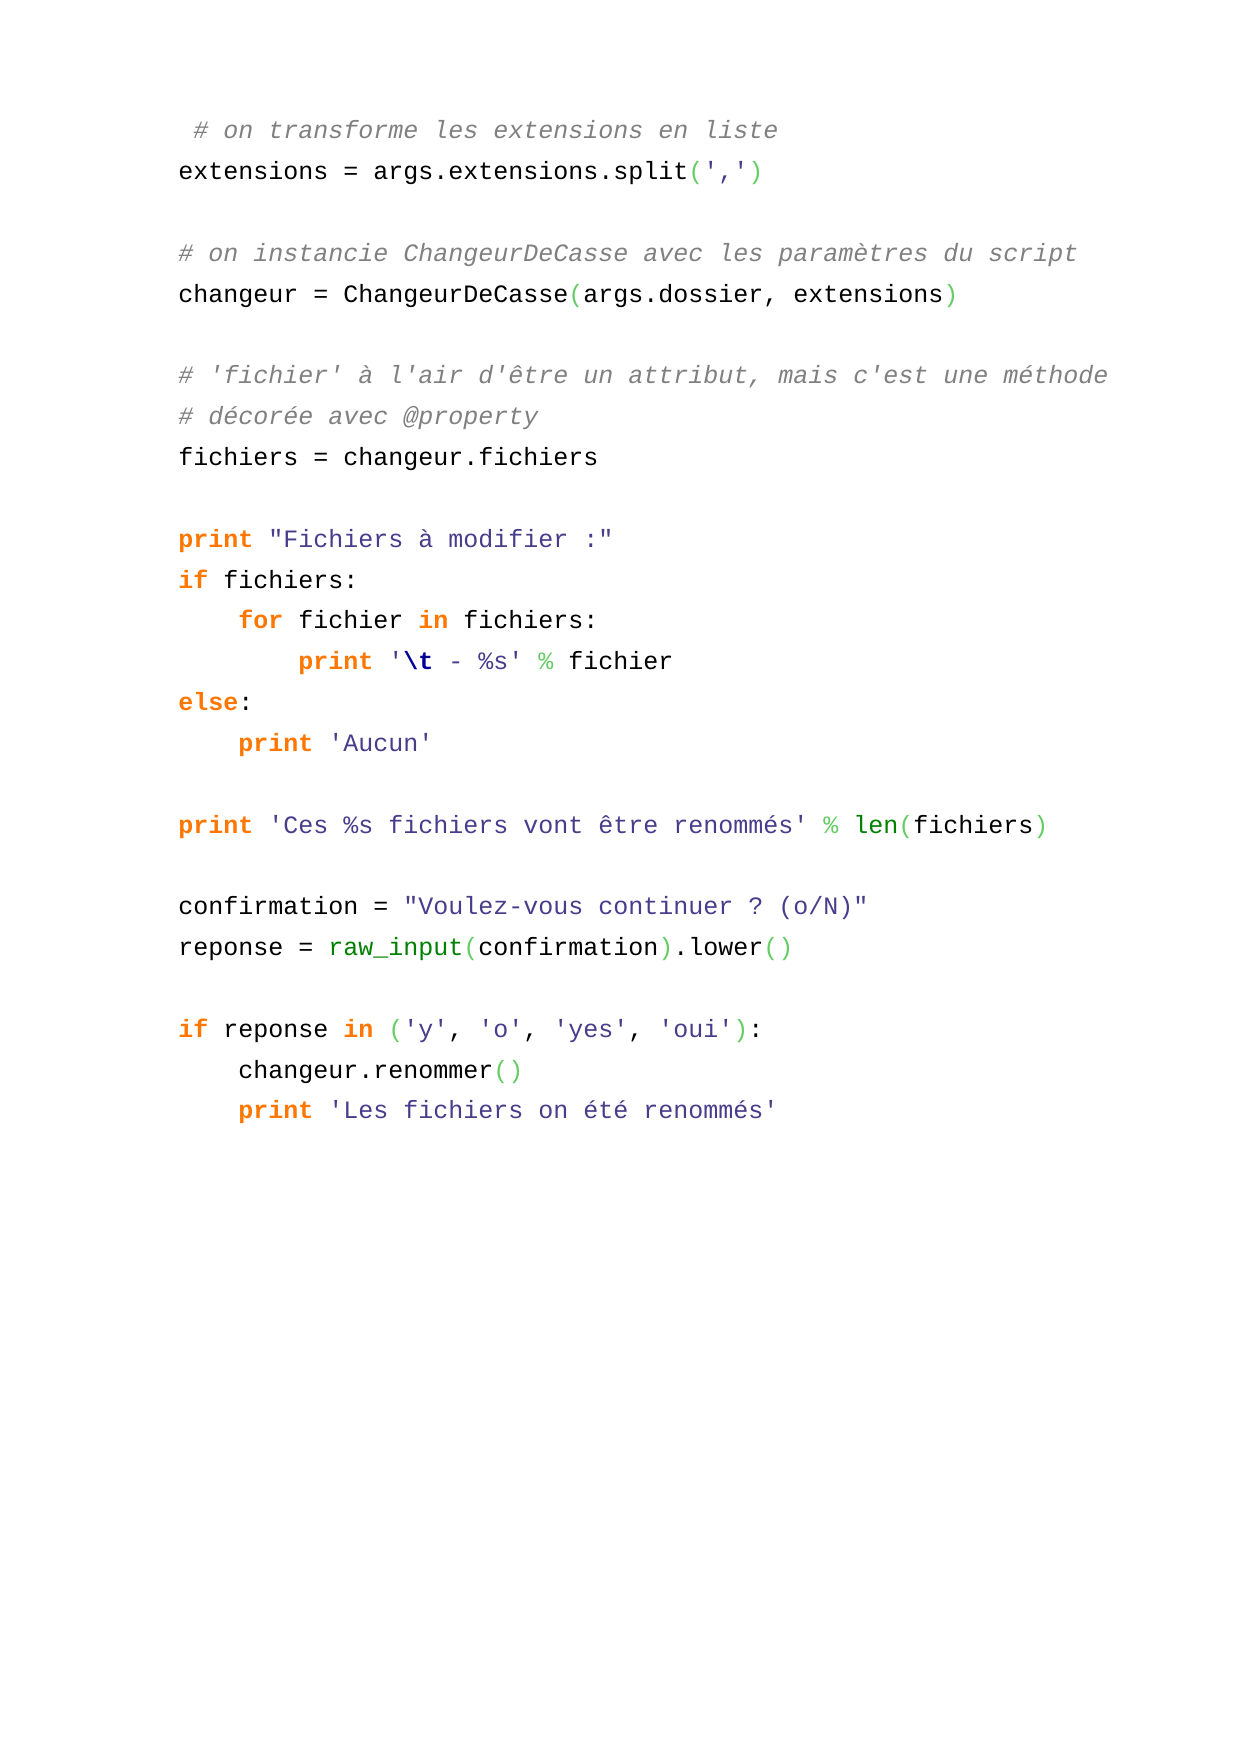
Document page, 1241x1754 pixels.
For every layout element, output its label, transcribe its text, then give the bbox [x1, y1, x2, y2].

text # on instancie ChangeurDeCasse avec les paramètres du script [118, 241, 1122, 269]
text if reponse in ('y', 'o', 'yes', 'oui'): [118, 1016, 1122, 1045]
text print 'Ces %s fichiers vont être renommés' % len(fichiers) [118, 812, 1122, 841]
text if fichiers: [118, 567, 1122, 596]
text for fichier in fichiers: [118, 608, 1122, 636]
text extensions = args.extensions.split(',') [118, 159, 1122, 187]
text print 'Aucun' [118, 731, 1122, 759]
text changeur = ChangeurDeCasse(args.dossier, extensions) [118, 281, 1122, 310]
text # 'fichier' à l'air d'être un attribut, mais c'est une méthode [118, 363, 1122, 391]
text fichiers = changeur.fichiers [118, 445, 1122, 473]
text changeur.renommer() [118, 1057, 1122, 1086]
text # on transforme les extensions en liste [118, 118, 1122, 146]
text print '\t - %s' % fichier [118, 649, 1122, 677]
text reponse = raw_input(confirmation).lower() [118, 935, 1122, 963]
text print 'Les fichiers on été renommés' [118, 1098, 1122, 1126]
text # décorée avec @property [118, 404, 1122, 432]
text else: [118, 690, 1122, 718]
text confirmation = "Voulez-vous continuer ? (o/N)" [118, 894, 1122, 922]
text print "Fichiers à modifier :" [118, 526, 1122, 555]
